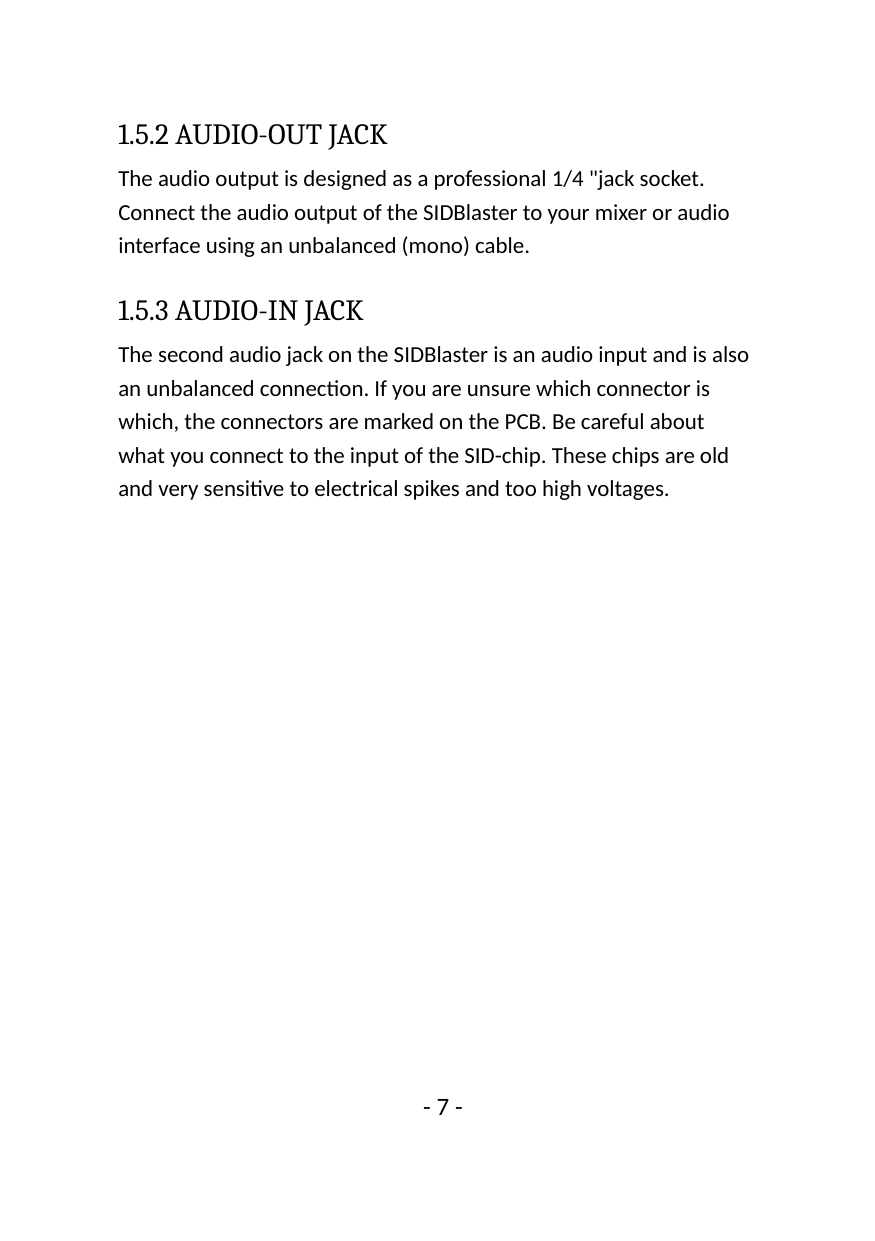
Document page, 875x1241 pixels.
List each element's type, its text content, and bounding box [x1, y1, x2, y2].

text The audio output is designed as a professional 1/4 "jack socket. Connect the audio output of the SIDBlaster to your mixer or audio interface using an unbalanced (mono) cable. [118, 164, 756, 259]
text The second audio jack on the SIDBlaster is an audio input and is also an unbalanced connection. If you are unsure which connector is which, the connectors are marked on the PCB. Be careful about what you connect to the input of the SID-chip. These chips are old and very sensitive to electrical spikes and too high voltages. [118, 340, 756, 503]
subtitle Audio-in jack [118, 294, 756, 328]
subtitle Audio-out jack [118, 118, 756, 152]
